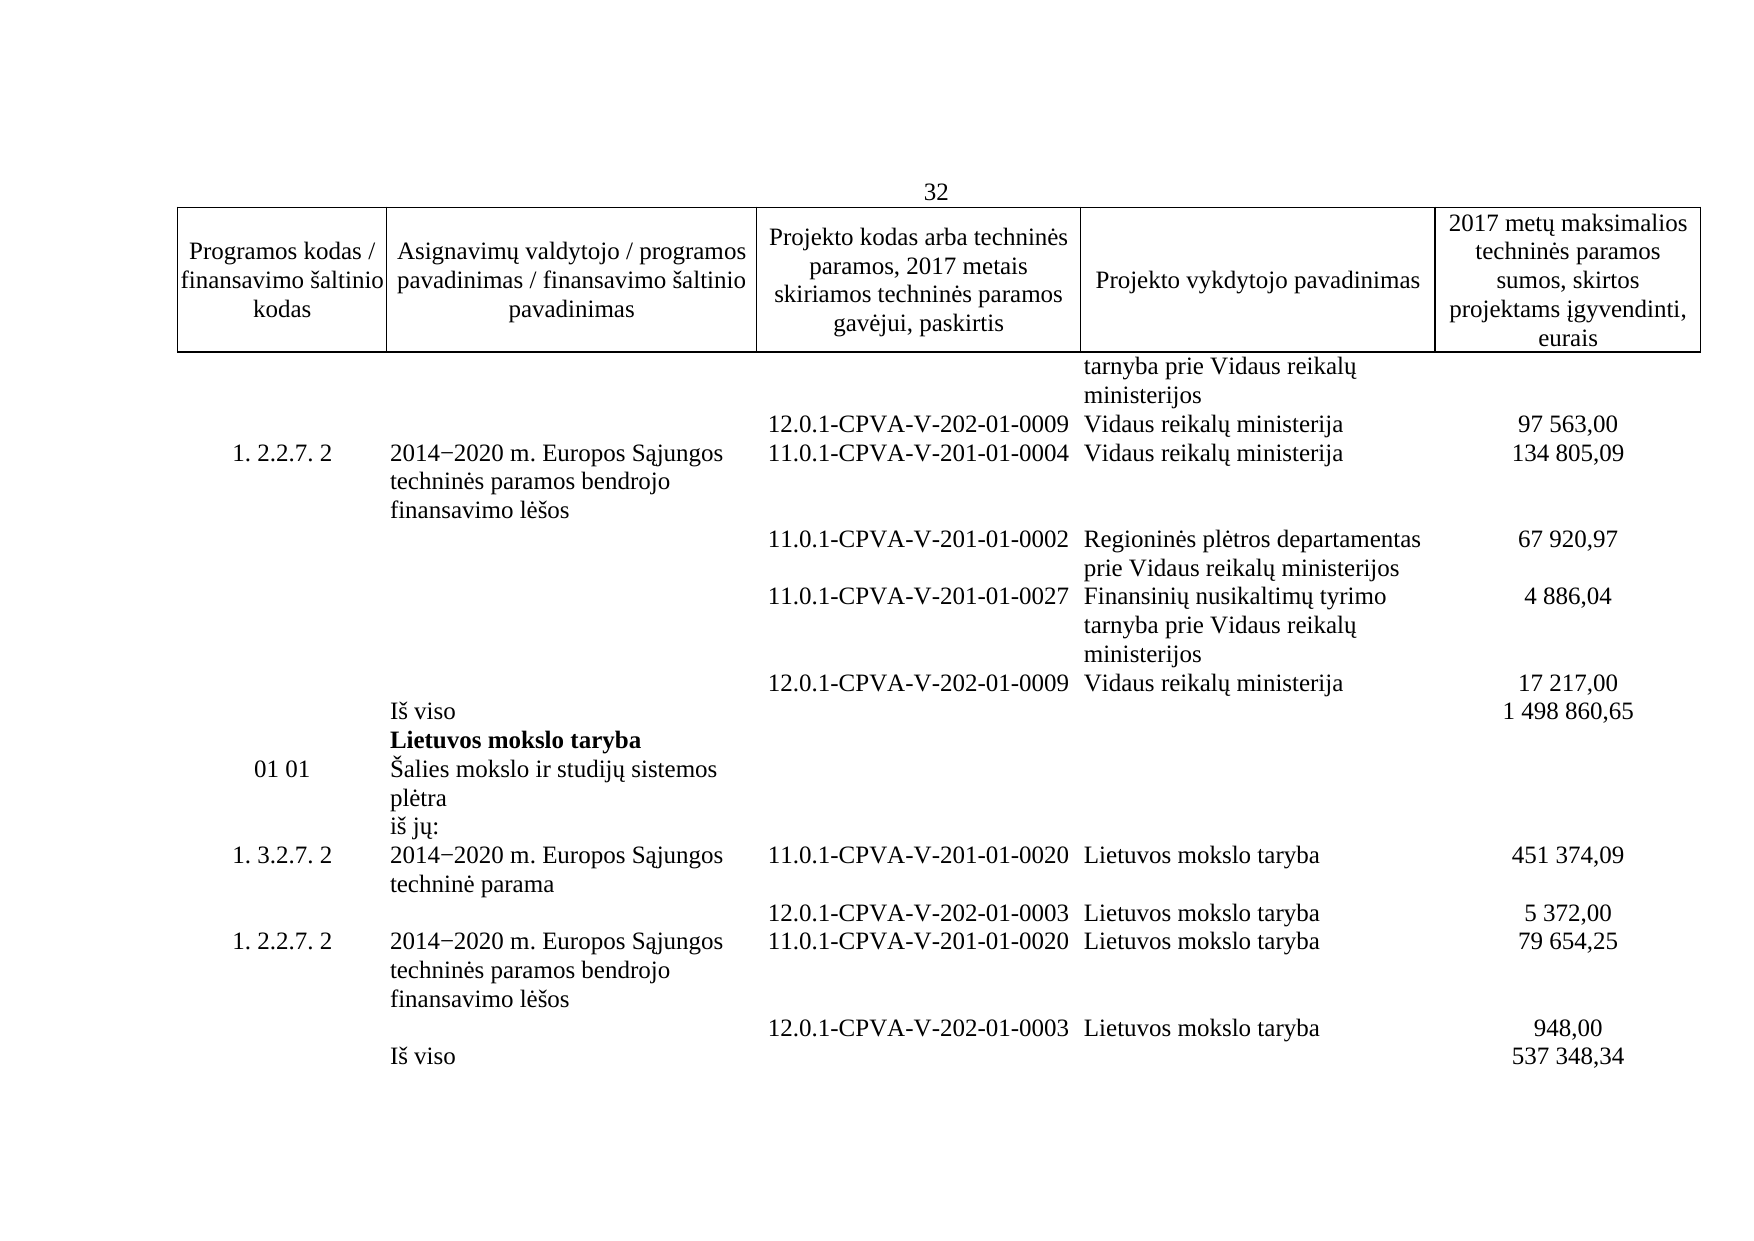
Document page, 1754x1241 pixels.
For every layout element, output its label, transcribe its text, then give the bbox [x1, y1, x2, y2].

table_cell 11.0.1-CPVA-V-201-01-0004 [756, 438, 1081, 524]
table_cell 134 805,09 [1435, 438, 1701, 524]
table_cell [387, 581, 756, 668]
table_cell [177, 696, 387, 725]
table_cell Vidaus reikalų ministerija [1081, 668, 1435, 696]
table_cell Lietuvos mokslo taryba [387, 725, 756, 754]
table_cell Regioninės plėtros departamentas prie Vidaus reikalų ministerijos [1081, 524, 1435, 581]
table_cell 12.0.1-CPVA-V-202-01-0009 [756, 668, 1081, 696]
table_cell 451 374,09 [1435, 840, 1701, 898]
table_cell [177, 898, 387, 926]
table_header Projekto vykdytojo pavadinimas [1081, 208, 1434, 351]
table_cell 17 217,00 [1435, 668, 1701, 696]
table_cell 5 372,00 [1435, 898, 1701, 926]
table_cell 2014−2020 m. Europos Sąjungos techninės paramos bendrojo finansavimo lėšos [387, 926, 756, 1013]
table_cell [387, 668, 756, 696]
table_cell [756, 353, 1081, 409]
table_cell 537 348,34 [1435, 1041, 1701, 1070]
table_cell 01 01 [177, 754, 387, 811]
table_header 2017 metų maksimalios techninės paramos sumos, skirtos projektams įgyvendinti, eurais [1436, 208, 1700, 351]
table_cell [1081, 811, 1435, 840]
table_cell [177, 524, 387, 581]
table_cell [1435, 725, 1701, 754]
table_cell [1435, 353, 1701, 409]
table_cell Lietuvos mokslo taryba [1081, 926, 1435, 1013]
table_cell [387, 1013, 756, 1041]
table_cell 11.0.1-CPVA-V-201-01-0020 [756, 926, 1081, 1013]
table_cell 12.0.1-CPVA-V-202-01-0003 [756, 898, 1081, 926]
table_cell 1. 2.2.7. 2 [177, 926, 387, 1013]
table_cell [177, 1041, 387, 1070]
table_cell 12.0.1-CPVA-V-202-01-0009 [756, 409, 1081, 438]
table_cell [1435, 754, 1701, 811]
table_cell [1081, 725, 1435, 754]
table_cell [177, 811, 387, 840]
table_cell 2014−2020 m. Europos Sąjungos techninės paramos bendrojo finansavimo lėšos [387, 438, 756, 524]
table_cell Iš viso [387, 696, 756, 725]
table_cell [177, 725, 387, 754]
table_cell [387, 409, 756, 438]
table_cell [1081, 754, 1435, 811]
table_header Projekto kodas arba techninės paramos, 2017 metais skiriamos techninės paramos gavėjui, paskirtis [757, 208, 1080, 351]
table_cell 1 498 860,65 [1435, 696, 1701, 725]
table_cell [177, 668, 387, 696]
table_cell [756, 811, 1081, 840]
table_cell [756, 725, 1081, 754]
table_cell 948,00 [1435, 1013, 1701, 1041]
table_cell [177, 409, 387, 438]
table_cell Finansinių nusikaltimų tyrimo tarnyba prie Vidaus reikalų ministerijos [1081, 581, 1435, 668]
table_cell [1081, 1041, 1435, 1070]
table_cell 12.0.1-CPVA-V-202-01-0003 [756, 1013, 1081, 1041]
table_cell [387, 353, 756, 409]
table_cell [756, 1041, 1081, 1070]
table_cell [387, 524, 756, 581]
table_cell 1. 2.2.7. 2 [177, 438, 387, 524]
table_cell Vidaus reikalų ministerija [1081, 409, 1435, 438]
table_cell [756, 754, 1081, 811]
table_cell 67 920,97 [1435, 524, 1701, 581]
table_header Programos kodas / finansavimo šaltinio kodas [178, 208, 386, 351]
table_cell [756, 696, 1081, 725]
table_cell 97 563,00 [1435, 409, 1701, 438]
table_cell [387, 898, 756, 926]
table_cell [177, 353, 387, 409]
table_cell Vidaus reikalų ministerija [1081, 438, 1435, 524]
table_cell 79 654,25 [1435, 926, 1701, 1013]
table_cell Lietuvos mokslo taryba [1081, 898, 1435, 926]
table_header Asignavimų valdytojo / programos pavadinimas / finansavimo šaltinio pavadinimas [387, 208, 756, 351]
table_cell [177, 1013, 387, 1041]
table_cell Iš viso [387, 1041, 756, 1070]
table_cell 4 886,04 [1435, 581, 1701, 668]
table_cell [1081, 696, 1435, 725]
table_cell 2014−2020 m. Europos Sąjungos techninė parama [387, 840, 756, 898]
table_cell iš jų: [387, 811, 756, 840]
table_cell Šalies mokslo ir studijų sistemos plėtra [387, 754, 756, 811]
table_cell 11.0.1-CPVA-V-201-01-0020 [756, 840, 1081, 898]
table_cell 11.0.1-CPVA-V-201-01-0027 [756, 581, 1081, 668]
table_cell [1435, 811, 1701, 840]
table_cell Lietuvos mokslo taryba [1081, 840, 1435, 898]
table_cell Lietuvos mokslo taryba [1081, 1013, 1435, 1041]
table_cell 11.0.1-CPVA-V-201-01-0002 [756, 524, 1081, 581]
table_cell 1. 3.2.7. 2 [177, 840, 387, 898]
table_cell [177, 581, 387, 668]
table_cell tarnyba prie Vidaus reikalų ministerijos [1081, 353, 1435, 409]
